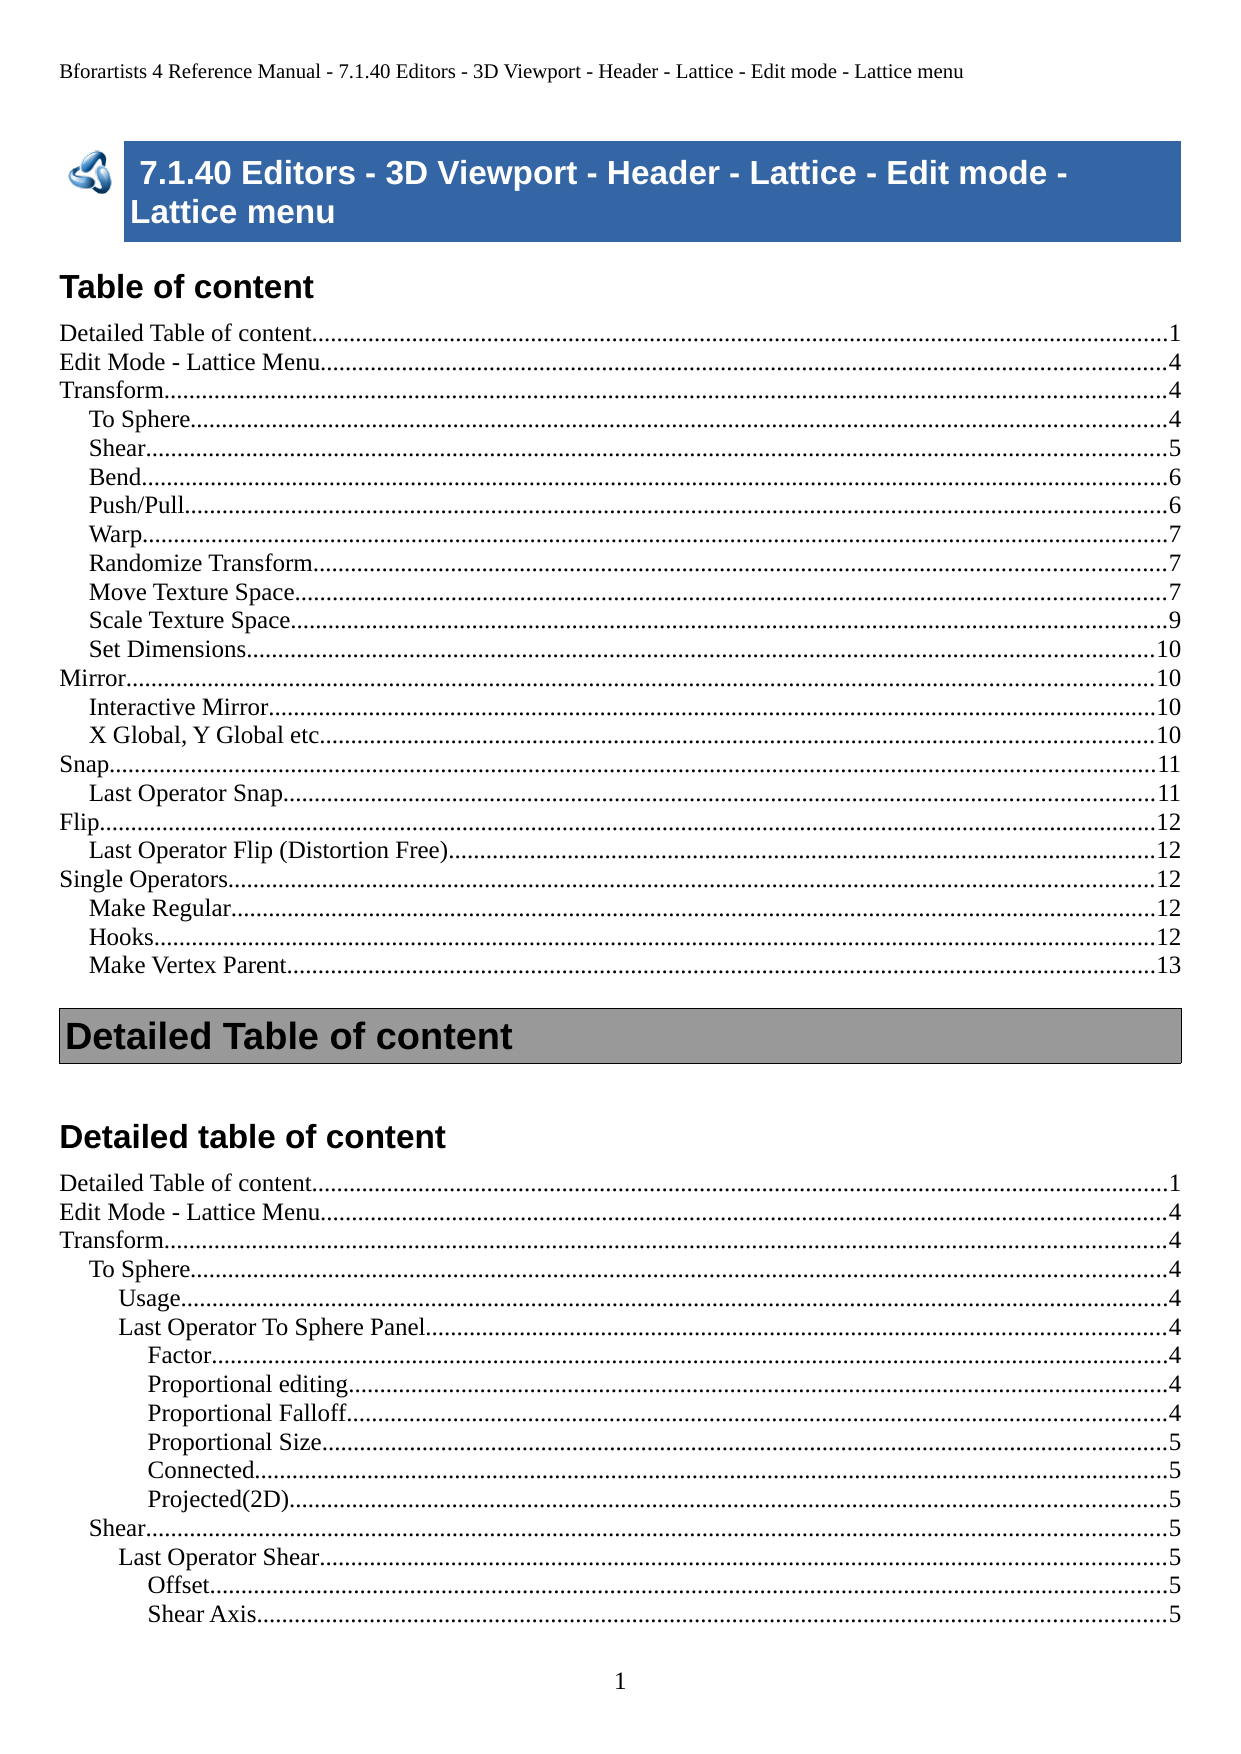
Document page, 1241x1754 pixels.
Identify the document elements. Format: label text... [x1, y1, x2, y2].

text Transform 4 [59, 1225, 1181, 1254]
text Hooks 12 [88, 922, 1181, 950]
text Proportional editing 4 [147, 1369, 1181, 1398]
text To Sphere 4 [88, 404, 1181, 433]
text Shear Axis 5 [147, 1599, 1181, 1628]
text Detailed Table of content 1 [59, 318, 1181, 347]
text Proportional Falloff 4 [147, 1398, 1181, 1427]
text Detailed Table of content 1 [59, 1168, 1181, 1197]
text Shear 5 [88, 433, 1181, 462]
text Snap 11 [59, 749, 1181, 778]
text Bend 6 [88, 462, 1181, 490]
text Make Vertex Parent 13 [88, 950, 1181, 979]
text Move Texture Space 7 [88, 577, 1181, 605]
table_header 7.1.40 Editors - 3D Viewport - Header - Lattice - Edit mode - Lattice menu [124, 141, 1181, 242]
text Last Operator To Sphere Panel 4 [118, 1312, 1181, 1340]
table_header [59, 141, 124, 242]
text To Sphere 4 [88, 1254, 1181, 1283]
text Usage 4 [118, 1283, 1181, 1312]
text Set Dimensions 10 [88, 634, 1181, 663]
text Flip 12 [59, 807, 1181, 835]
text Scale Texture Space 9 [88, 605, 1181, 634]
picture [65, 147, 114, 197]
subtitle Table of content [59, 267, 1181, 305]
text Mirror 10 [59, 663, 1181, 692]
text Make Regular 12 [88, 893, 1181, 922]
text Interactive Mirror 10 [88, 692, 1181, 720]
text Last Operator Shear 5 [118, 1542, 1181, 1570]
table_header Detailed Table of content [60, 1009, 1181, 1063]
text Warp 7 [88, 519, 1181, 548]
text Projected(2D) 5 [147, 1484, 1181, 1513]
text Randomize Transform 7 [88, 548, 1181, 577]
text Edit Mode - Lattice Menu 4 [59, 347, 1181, 375]
text Push/Pull 6 [88, 490, 1181, 519]
text Last Operator Snap 11 [88, 778, 1181, 807]
text Transform 4 [59, 375, 1181, 404]
text Offset 5 [147, 1570, 1181, 1599]
text Proportional Size 5 [147, 1427, 1181, 1455]
text Shear 5 [88, 1513, 1181, 1542]
text Connected 5 [147, 1455, 1181, 1484]
text Single Operators 12 [59, 864, 1181, 893]
subtitle Detailed table of content [59, 1117, 1181, 1155]
text Last Operator Flip (Distortion Free) 12 [88, 835, 1181, 864]
text Edit Mode - Lattice Menu 4 [59, 1197, 1181, 1225]
text X Global, Y Global etc. 10 [88, 720, 1181, 749]
text Factor 4 [147, 1340, 1181, 1369]
